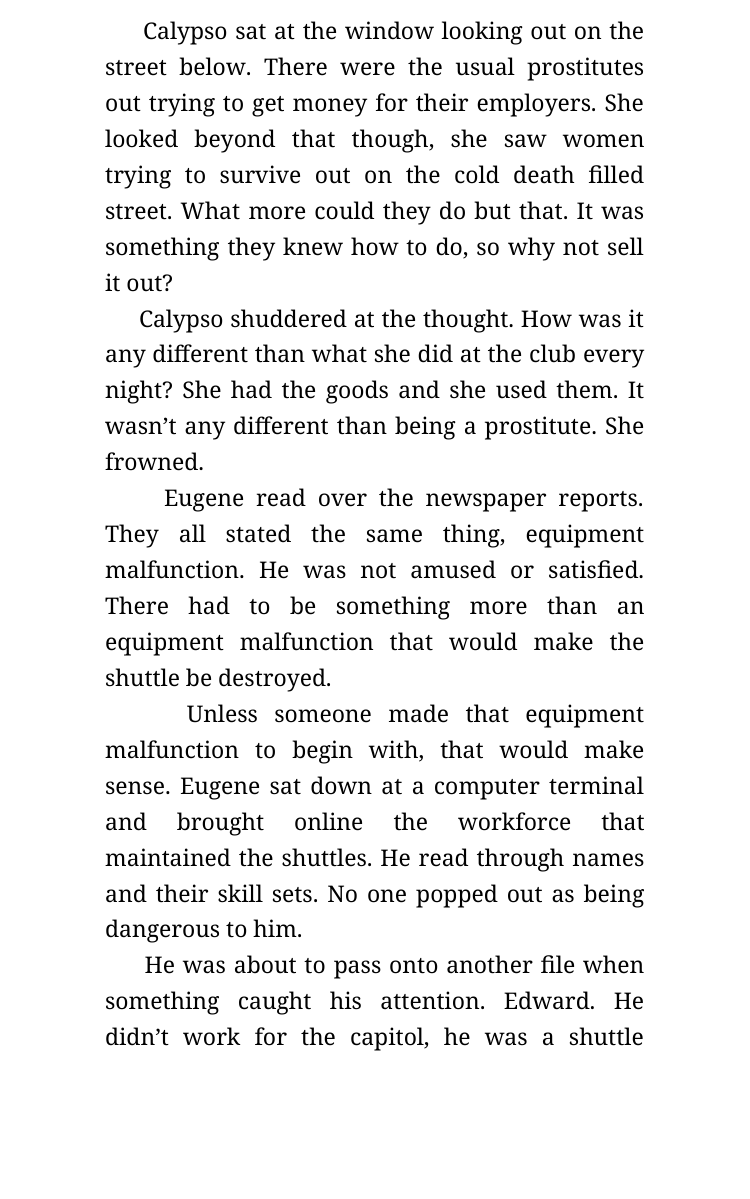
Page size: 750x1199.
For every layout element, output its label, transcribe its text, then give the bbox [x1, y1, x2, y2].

text Calypso sat at the window looking out on the street below. There were the usual prostitutes out trying to get money for their employers. She looked beyond that though, she saw women trying to survive out on the cold death filled street. What more could they do but that. It was something they knew how to do, so why not sell it out? [105, 15, 645, 298]
text Calypso shuddered at the thought. How was it any different than what she did at the club every night? She had the goods and she used them. It wasn’t any different than being a prostitute. She frowned. [105, 302, 645, 477]
text He was about to pass onto another file when something caught his attention. Edward. He didn’t work for the capitol, he was a shuttle [105, 949, 645, 1052]
text Unless someone made that equipment malfunction to begin with, that would make sense. Eugene sat down at a computer terminal and brought online the workforce that maintained the shuttles. He read through names and their skill sets. No one popped out as being dangerous to him. [105, 698, 645, 945]
text Eugene read over the newspaper reports. They all stated the same thing, equipment malfunction. He was not amused or satisfied. There had to be something more than an equipment malfunction that would make the shuttle be destroyed. [105, 482, 645, 693]
